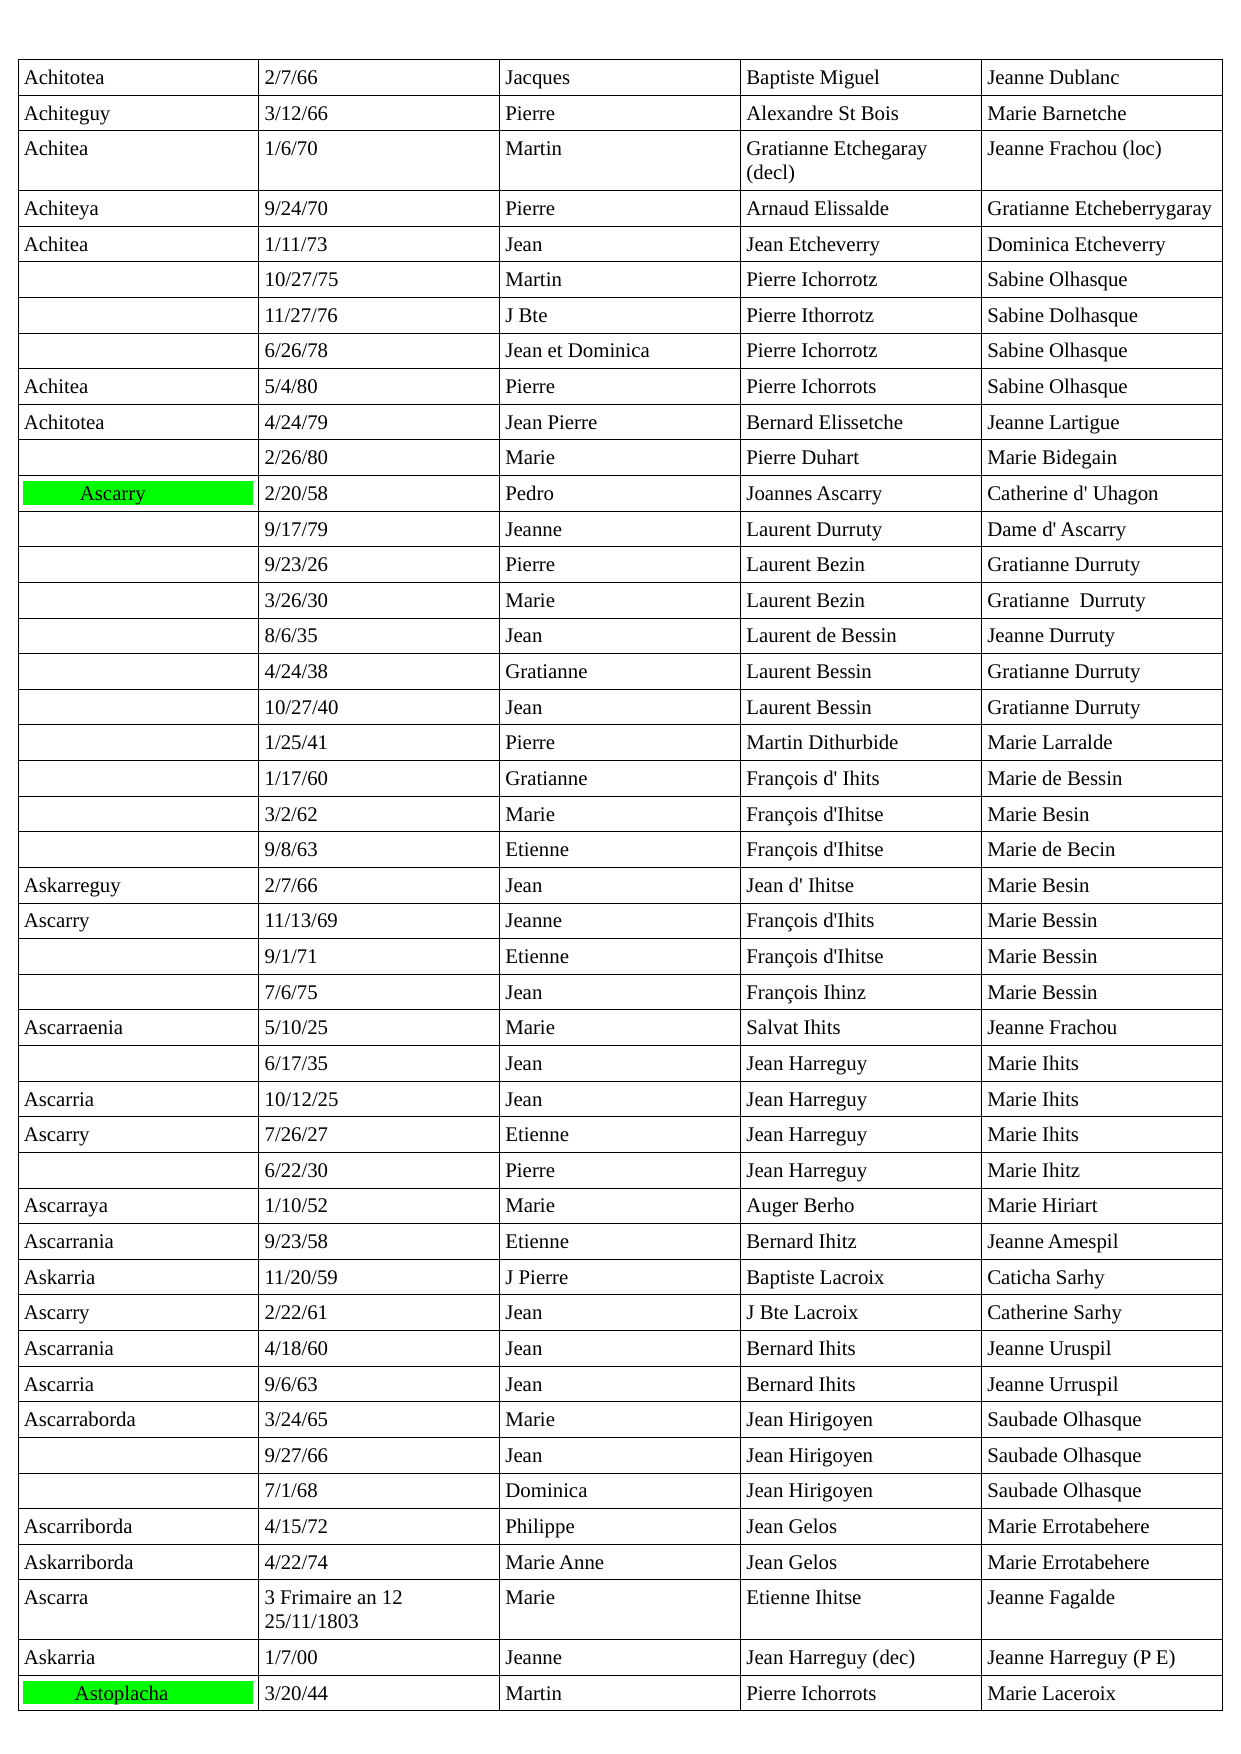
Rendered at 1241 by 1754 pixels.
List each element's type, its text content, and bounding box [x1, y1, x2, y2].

table_cell Gratianne Etchegaray (decl) [741, 131, 981, 190]
table_cell Marie [500, 1580, 740, 1639]
table_cell Marie Ihitz [982, 1153, 1222, 1187]
table_cell Pierre [500, 96, 740, 130]
table_cell Jeanne Dublanc [982, 60, 1222, 95]
table_cell [19, 1153, 258, 1187]
table_cell Marie [500, 440, 740, 475]
table_cell Ascarrania [19, 1224, 258, 1259]
table_cell Bernard Ihits [741, 1367, 981, 1401]
table_cell [19, 512, 258, 546]
table_cell 06/07/1775 [259, 975, 499, 1009]
table_cell 25/01/1741 [259, 725, 499, 760]
table_cell 06/08/1735 [259, 619, 499, 653]
table_cell Marie Larralde [982, 725, 1222, 760]
table_cell Pierre [500, 191, 740, 226]
table_cell 07/01/1900 [259, 1640, 499, 1675]
table_cell Jeanne Lartigue [982, 405, 1222, 439]
table_cell Jean Gelos [741, 1509, 981, 1544]
table_cell 17/09/1679 [259, 512, 499, 546]
table_cell Etienne [500, 832, 740, 867]
table_cell Pierre [500, 1153, 740, 1187]
table_cell 26/02/1880 [259, 440, 499, 475]
table_cell 15/04/1872 [259, 1509, 499, 1544]
table_cell 26/07/1827 [259, 1117, 499, 1152]
table_cell Arnaud Elissalde [741, 191, 981, 226]
table_cell Laurent Bessin [741, 690, 981, 724]
table_cell François d'Ihitse [741, 939, 981, 974]
table_cell J Bte [500, 298, 740, 332]
table_cell Ascarrania [19, 1331, 258, 1366]
table_cell Marie Laceroix [982, 1676, 1222, 1710]
table_cell Marie [500, 1402, 740, 1437]
table_cell 3 Frimaire an 12 25/11/1803 [259, 1580, 499, 1639]
table_cell [19, 547, 258, 582]
table_cell Jeanne Fagalde [982, 1580, 1222, 1639]
table_cell Astoplacha [19, 1676, 258, 1710]
table_cell Ascarra [19, 1580, 258, 1639]
table_cell Jean [500, 1295, 740, 1330]
table_cell Pierre [500, 369, 740, 404]
table_cell J Bte Lacroix [741, 1295, 981, 1330]
table_cell Jeanne Durruty [982, 619, 1222, 653]
table_cell 24/03/1865 [259, 1402, 499, 1437]
table_cell Ascarriborda [19, 1509, 258, 1544]
table_cell [19, 619, 258, 653]
table_cell Martin [500, 131, 740, 190]
table_cell Achiteguy [19, 96, 258, 130]
table_cell Marie Besin [982, 868, 1222, 902]
table_cell Jean Etcheverry [741, 227, 981, 261]
table_cell Marie [500, 1010, 740, 1045]
table_cell Jeanne [500, 512, 740, 546]
table_cell Pierre Ichorrotz [741, 334, 981, 368]
table_cell François d' Ihits [741, 761, 981, 796]
table_cell Etienne Ihitse [741, 1580, 981, 1639]
table_cell Marie Bessin [982, 904, 1222, 938]
table_cell Jean et Dominica [500, 334, 740, 368]
table_cell Pierre Duhart [741, 440, 981, 475]
table_cell Jean [500, 1046, 740, 1081]
table_cell Ascarry [19, 476, 258, 511]
table_cell Gratianne Etcheberrygaray [982, 191, 1222, 226]
table_cell [19, 832, 258, 867]
table_cell Jean Harreguy (dec) [741, 1640, 981, 1675]
table_cell Baptiste Lacroix [741, 1260, 981, 1294]
table_cell Caticha Sarhy [982, 1260, 1222, 1294]
table_cell Marie de Bessin [982, 761, 1222, 796]
table_cell 20/03/1844 [259, 1676, 499, 1710]
table_cell 26/06/1878 [259, 334, 499, 368]
table_cell 01/09/1771 [259, 939, 499, 974]
table_cell Auger Berho [741, 1189, 981, 1223]
table_cell Gratianne Durruty [982, 654, 1222, 689]
table_cell Ascarry [19, 1117, 258, 1152]
table_cell Jean d' Ihitse [741, 868, 981, 902]
table_cell Dominica [500, 1474, 740, 1508]
table_cell Martin Dithurbide [741, 725, 981, 760]
table_cell Sabine Dolhasque [982, 298, 1222, 332]
table_cell 11/01/1873 [259, 227, 499, 261]
table_cell Jean Harreguy [741, 1046, 981, 1081]
table_cell 13/11/1769 [259, 904, 499, 938]
table_cell Askarria [19, 1640, 258, 1675]
table_cell Marie Besin [982, 797, 1222, 831]
table_cell François Ihinz [741, 975, 981, 1009]
table_cell Marie Ihits [982, 1082, 1222, 1116]
table_cell 27/10/1740 [259, 690, 499, 724]
table_cell Philippe [500, 1509, 740, 1544]
table_cell 23/09/1726 [259, 547, 499, 582]
table_cell Jean [500, 1082, 740, 1116]
table_cell [19, 1474, 258, 1508]
table_cell Pierre Ichorrotz [741, 262, 981, 297]
table_cell Marie Barnetche [982, 96, 1222, 130]
table_cell 27/09/1866 [259, 1438, 499, 1472]
table_cell Jacques [500, 60, 740, 95]
table_cell Gratianne [500, 761, 740, 796]
table_cell Ascarraenia [19, 1010, 258, 1045]
table_cell [19, 583, 258, 617]
table_cell 12/03/1866 [259, 96, 499, 130]
table_cell [19, 298, 258, 332]
table_cell 27/10/1875 [259, 262, 499, 297]
table_cell [19, 690, 258, 724]
table_cell Bernard Ihits [741, 1331, 981, 1366]
table_cell Gratianne Durruty [982, 583, 1222, 617]
table_cell 24/04/1738 [259, 654, 499, 689]
table_cell Jean [500, 975, 740, 1009]
table_cell Marie [500, 1189, 740, 1223]
table_cell 06/09/1863 [259, 1367, 499, 1401]
table_cell 12/10/1825 [259, 1082, 499, 1116]
table_cell Achitotea [19, 405, 258, 439]
table_cell Salvat Ihits [741, 1010, 981, 1045]
table_cell Jean Hirigoyen [741, 1402, 981, 1437]
table_cell Pierre Ichorrots [741, 1676, 981, 1710]
table_cell Pierre Ithorrotz [741, 298, 981, 332]
table_cell Bernard Ihitz [741, 1224, 981, 1259]
table_cell Bernard Elissetche [741, 405, 981, 439]
table_cell Sabine Olhasque [982, 334, 1222, 368]
table_cell 04/05/1880 [259, 369, 499, 404]
table_cell [19, 262, 258, 297]
table_cell Etienne [500, 939, 740, 974]
table_cell Dame d' Ascarry [982, 512, 1222, 546]
table_cell 22/06/1830 [259, 1153, 499, 1187]
table_cell 07/02/1866 [259, 60, 499, 95]
table_cell Jean [500, 690, 740, 724]
table_cell 17/06/1835 [259, 1046, 499, 1081]
table_cell Pierre [500, 725, 740, 760]
table_cell [19, 725, 258, 760]
table_cell Etienne [500, 1117, 740, 1152]
table_cell 08/09/1763 [259, 832, 499, 867]
table_cell [19, 334, 258, 368]
table_cell J Pierre [500, 1260, 740, 1294]
table_cell Marie Ihits [982, 1046, 1222, 1081]
table_cell Dominica Etcheverry [982, 227, 1222, 261]
table_cell Martin [500, 262, 740, 297]
table_cell 02/03/1762 [259, 797, 499, 831]
table_cell 20/11/1859 [259, 1260, 499, 1294]
table_cell Jean [500, 1367, 740, 1401]
table_cell François d'Ihitse [741, 797, 981, 831]
table_cell Marie de Becin [982, 832, 1222, 867]
table_cell 22/02/1861 [259, 1295, 499, 1330]
table_cell Baptiste Miguel [741, 60, 981, 95]
table_cell Alexandre St Bois [741, 96, 981, 130]
table_cell Jean [500, 868, 740, 902]
table_cell Jean Hirigoyen [741, 1474, 981, 1508]
table_cell Marie Errotabehere [982, 1509, 1222, 1544]
table_cell Catherine d' Uhagon [982, 476, 1222, 511]
table_cell Jean Hirigoyen [741, 1438, 981, 1472]
table_cell Saubade Olhasque [982, 1402, 1222, 1437]
table_cell Jean Pierre [500, 405, 740, 439]
table_cell [19, 975, 258, 1009]
table_cell [19, 654, 258, 689]
table_cell Pedro [500, 476, 740, 511]
table_cell Achitea [19, 227, 258, 261]
table_cell 17/01/1760 [259, 761, 499, 796]
table_cell Jeanne Frachou (loc) [982, 131, 1222, 190]
table_cell Marie Errotabehere [982, 1545, 1222, 1579]
table_cell Saubade Olhasque [982, 1438, 1222, 1472]
table_cell Gratianne Durruty [982, 690, 1222, 724]
table_cell Jeanne Urruspil [982, 1367, 1222, 1401]
table_cell 26/03/1730 [259, 583, 499, 617]
table_cell Gratianne [500, 654, 740, 689]
table_cell Jean [500, 619, 740, 653]
table_cell Jeanne Frachou [982, 1010, 1222, 1045]
table_cell Jean [500, 227, 740, 261]
table_cell Jean [500, 1331, 740, 1366]
table_cell Joannes Ascarry [741, 476, 981, 511]
table_cell Marie [500, 583, 740, 617]
table_cell Achiteya [19, 191, 258, 226]
table_cell 01/07/1868 [259, 1474, 499, 1508]
table_cell Askarreguy [19, 868, 258, 902]
table_cell Marie Ihits [982, 1117, 1222, 1152]
table_cell 18/04/1860 [259, 1331, 499, 1366]
table_cell Laurent Bessin [741, 654, 981, 689]
table_cell François d'Ihits [741, 904, 981, 938]
table_cell 10/05/1825 [259, 1010, 499, 1045]
table_cell Ascarraya [19, 1189, 258, 1223]
table_cell Laurent Bezin [741, 547, 981, 582]
table_cell [19, 761, 258, 796]
table_cell Marie Bidegain [982, 440, 1222, 475]
table_cell Achitea [19, 131, 258, 190]
table_cell 22/04/1874 [259, 1545, 499, 1579]
table_cell Askarria [19, 1260, 258, 1294]
table_cell 24/04/1879 [259, 405, 499, 439]
table_cell Laurent de Bessin [741, 619, 981, 653]
table_cell [19, 939, 258, 974]
table_cell Pierre Ichorrots [741, 369, 981, 404]
table_cell Martin [500, 1676, 740, 1710]
table_cell Laurent Durruty [741, 512, 981, 546]
table_cell 23/09/1858 [259, 1224, 499, 1259]
table_cell Etienne [500, 1224, 740, 1259]
table_cell Marie [500, 797, 740, 831]
table_cell 27/11/1876 [259, 298, 499, 332]
table_cell Sabine Olhasque [982, 369, 1222, 404]
table_cell 24/09/1870 [259, 191, 499, 226]
table_cell Jean [500, 1438, 740, 1472]
table_cell 06/01/1870 [259, 131, 499, 190]
table_cell Jeanne Harreguy (P E) [982, 1640, 1222, 1675]
table_cell Laurent Bezin [741, 583, 981, 617]
table_cell Catherine Sarhy [982, 1295, 1222, 1330]
table_cell Ascarry [19, 904, 258, 938]
table_cell [19, 797, 258, 831]
table_cell Ascarraborda [19, 1402, 258, 1437]
table_cell Marie Bessin [982, 939, 1222, 974]
table_cell Askarriborda [19, 1545, 258, 1579]
table_cell Jeanne [500, 904, 740, 938]
table_cell Marie Anne [500, 1545, 740, 1579]
table_cell Jeanne Uruspil [982, 1331, 1222, 1366]
table_cell [19, 440, 258, 475]
table_cell Marie Bessin [982, 975, 1222, 1009]
table_cell Jeanne Amespil [982, 1224, 1222, 1259]
table_cell Jean Harreguy [741, 1082, 981, 1116]
table_cell Ascarria [19, 1082, 258, 1116]
table_cell Jeanne [500, 1640, 740, 1675]
table_cell Ascarry [19, 1295, 258, 1330]
table_cell Jean Harreguy [741, 1117, 981, 1152]
table_cell Achitea [19, 369, 258, 404]
table_cell [19, 1438, 258, 1472]
table_cell François d'Ihitse [741, 832, 981, 867]
table_cell Saubade Olhasque [982, 1474, 1222, 1508]
table_cell Sabine Olhasque [982, 262, 1222, 297]
table_cell [19, 1046, 258, 1081]
table_cell Jean Harreguy [741, 1153, 981, 1187]
table_cell Gratianne Durruty [982, 547, 1222, 582]
table_cell Marie Hiriart [982, 1189, 1222, 1223]
table_cell 20/02/1658 [259, 476, 499, 511]
table_cell Pierre [500, 547, 740, 582]
table_cell 07/02/1766 [259, 868, 499, 902]
table_cell Achitotea [19, 60, 258, 95]
table_cell Ascarria [19, 1367, 258, 1401]
table_cell Jean Gelos [741, 1545, 981, 1579]
table_cell 10/01/1852 [259, 1189, 499, 1223]
